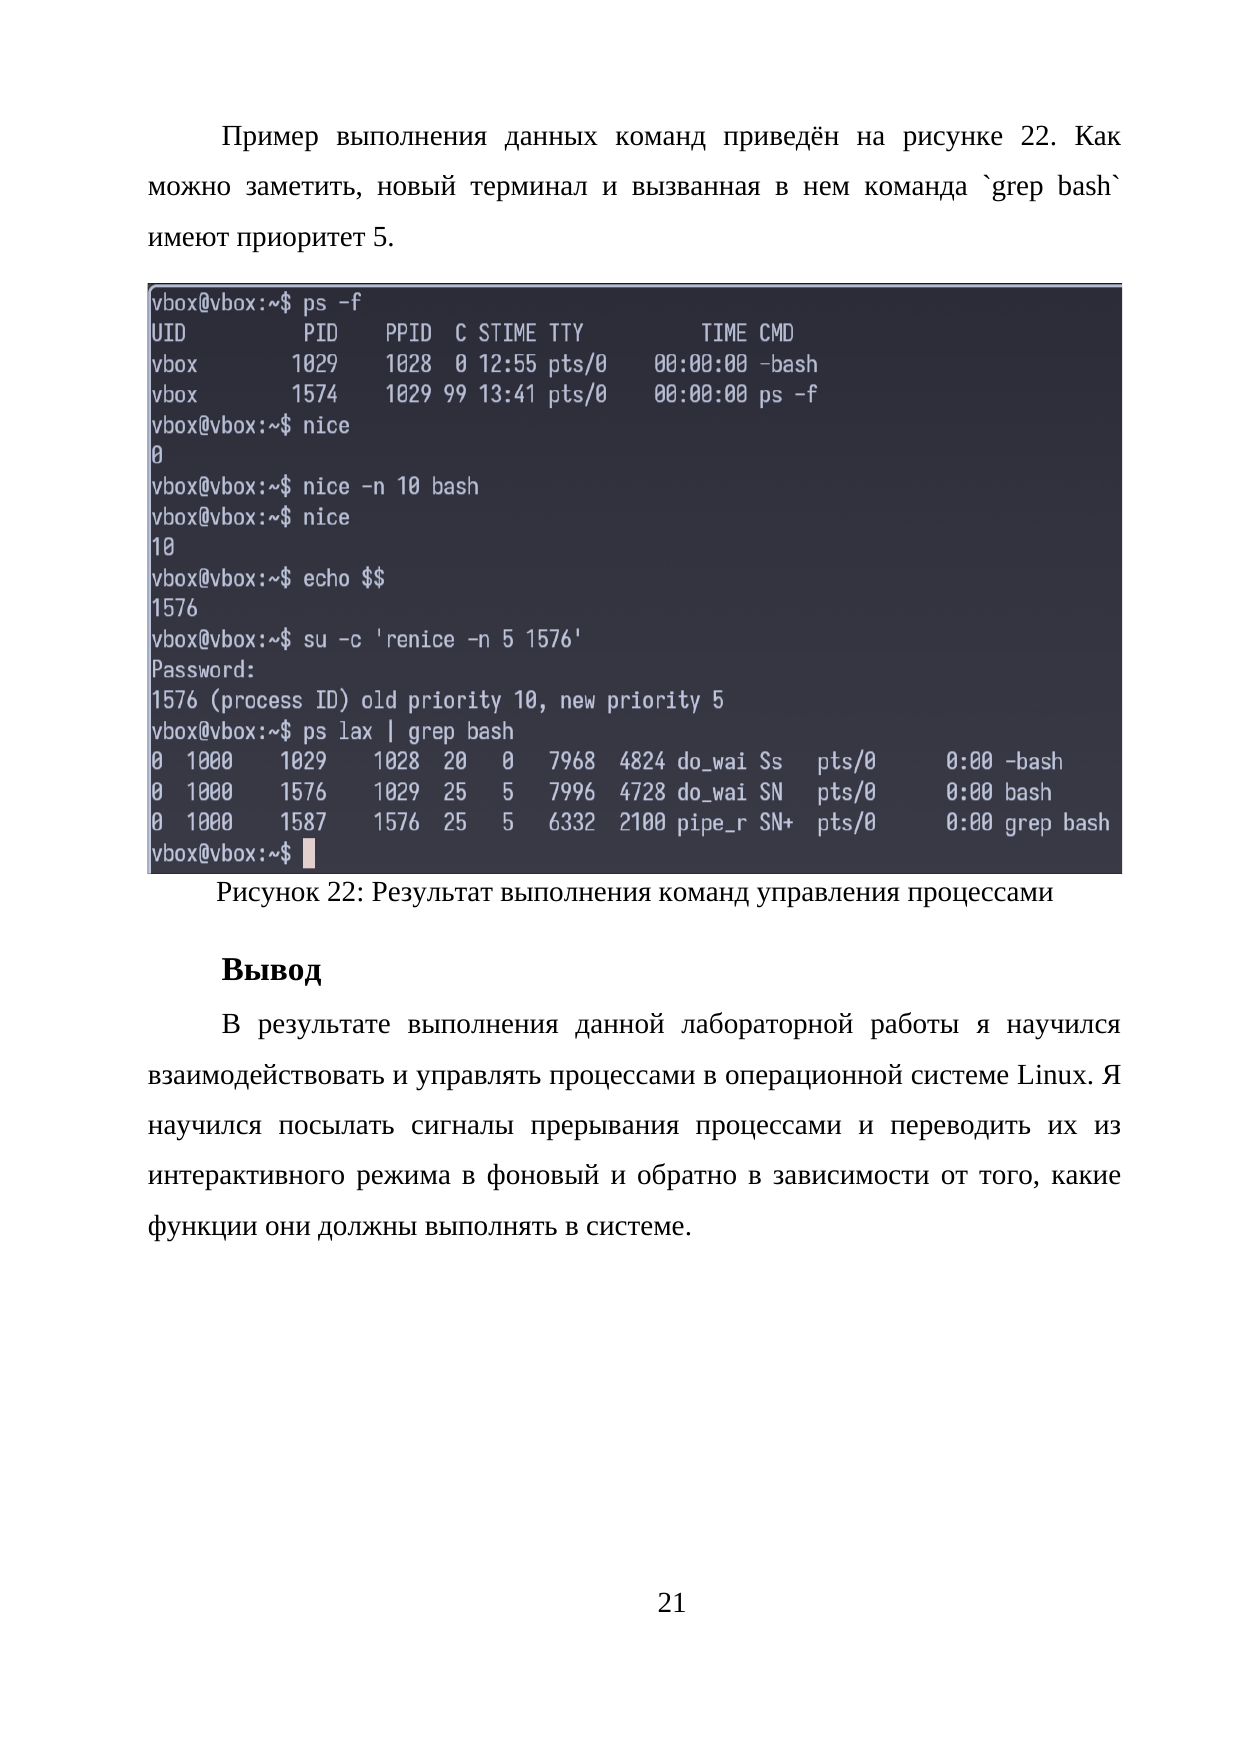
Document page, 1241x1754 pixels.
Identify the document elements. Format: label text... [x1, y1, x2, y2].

text Пример выполнения данных команд приведён на рисунке 22. Как можно заметить, новый терминал и вызванная в нем команда `grep bash` имеют приоритет 5. [148, 118, 1122, 252]
subtitle Вывод [148, 949, 1122, 987]
picture [147, 283, 1123, 874]
text Рисунок 22: Результат выполнения команд управления процессами [148, 874, 1122, 907]
text В результате выполнения данной лабораторной работы я научился взаимодействовать и управлять процессами в операционной системе Linux. Я научился посылать сигналы прерывания процессами и переводить их из интерактивного режима в фоновый и обратно в зависимости от того, какие функции они должны выполнять в системе. [148, 1006, 1122, 1241]
